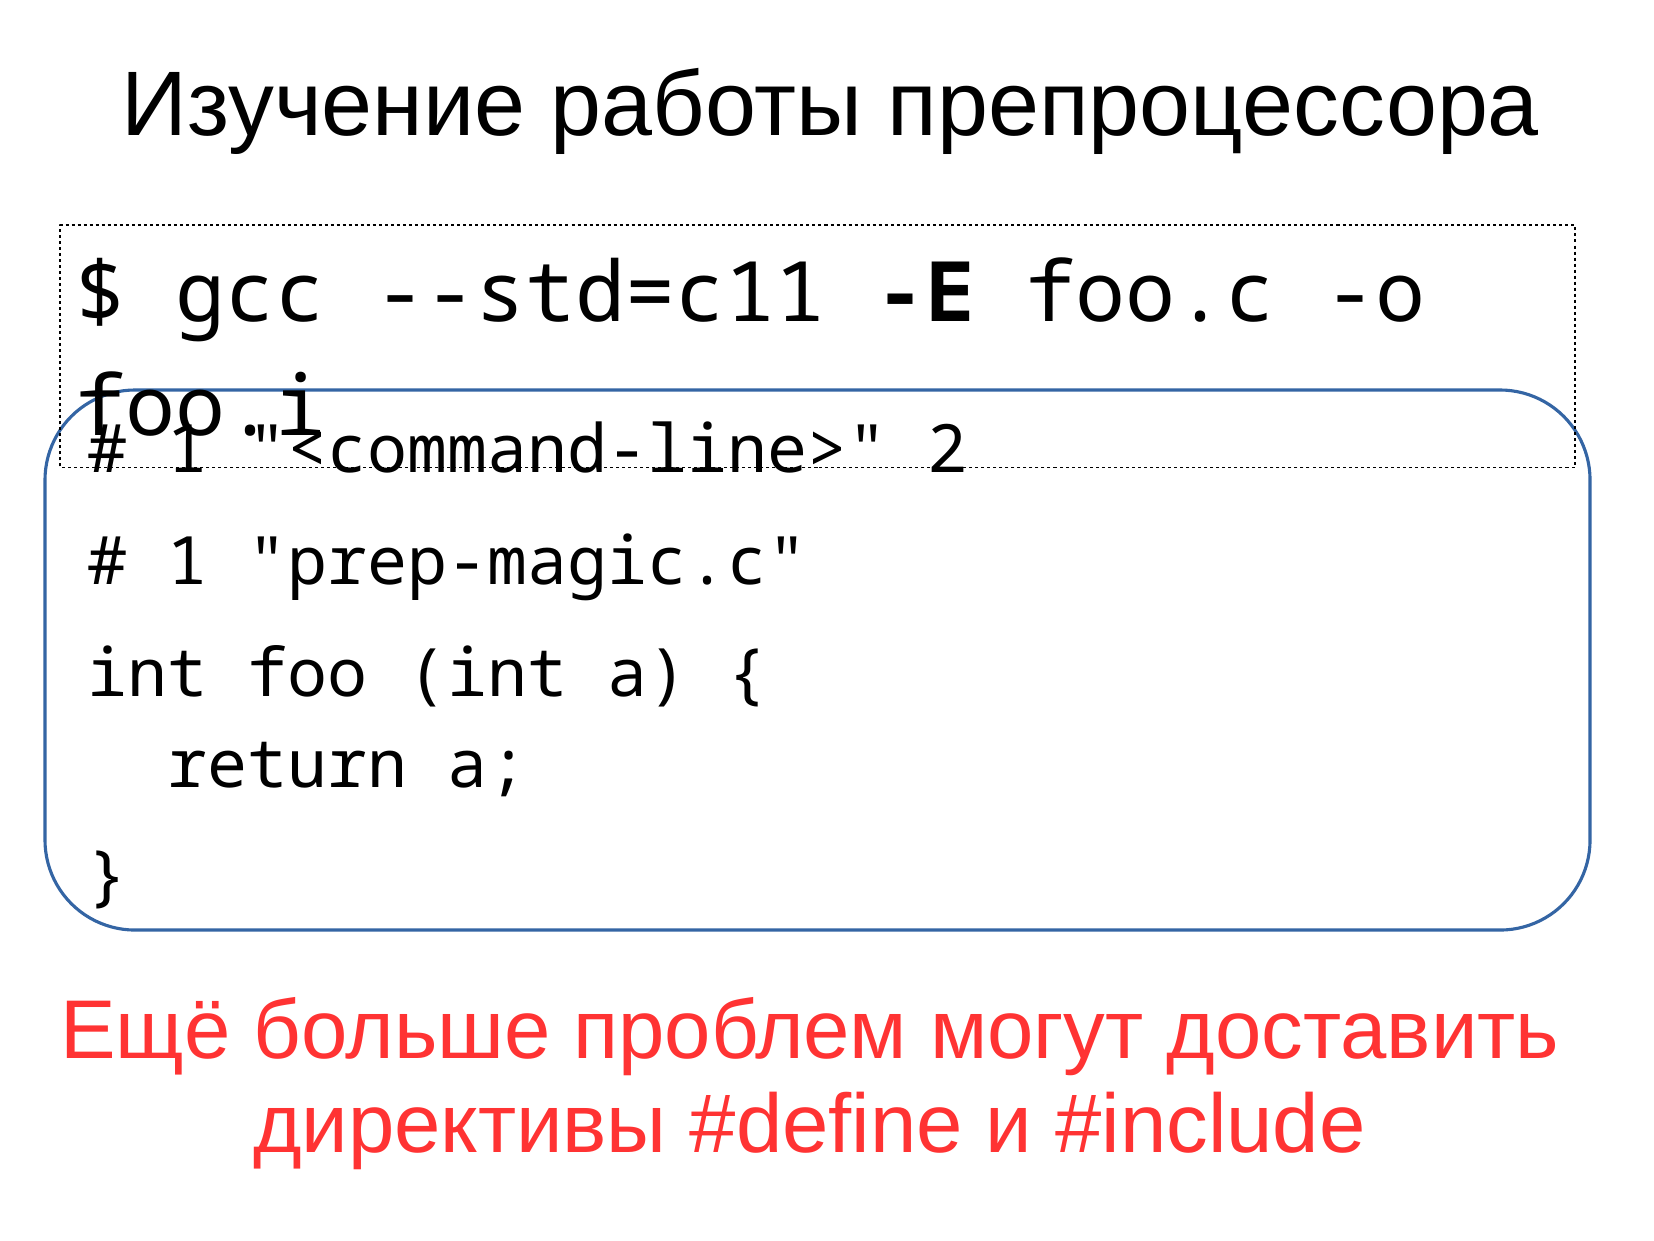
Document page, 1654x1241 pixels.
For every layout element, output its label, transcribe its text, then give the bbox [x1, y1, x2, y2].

text_box # 1 "<command-line>" 2 # 1 "prep-magic.c" int foo (int a) { return a; } [45, 390, 1591, 931]
text_box $ gcc --std=c11 -E foo.c -o foo.i [60, 225, 1576, 352]
title Ещё больше проблем могут доставить директивы #define и #include [15, 983, 1606, 1171]
title Изучение работы препроцессора [86, 0, 1576, 208]
